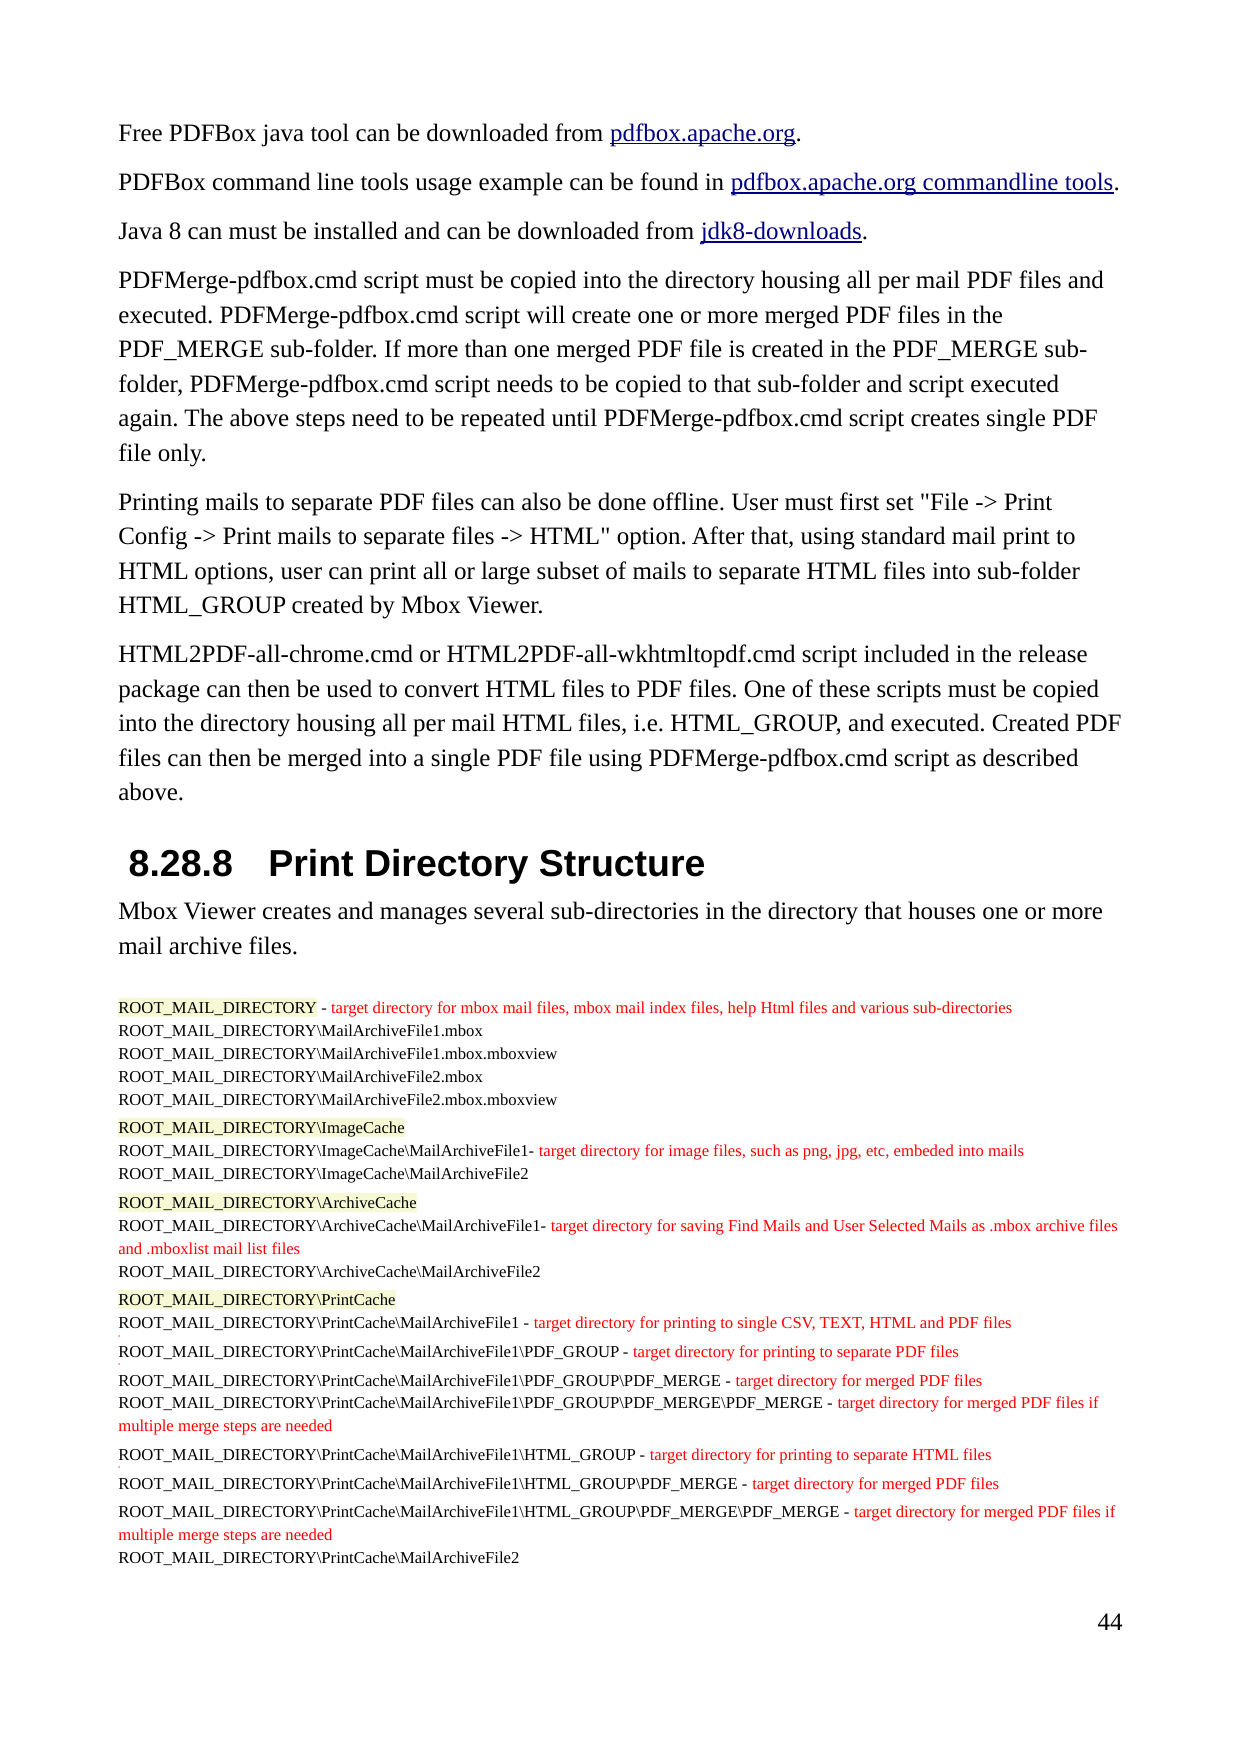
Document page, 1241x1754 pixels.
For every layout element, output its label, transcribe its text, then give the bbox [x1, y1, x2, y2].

text HTML2PDF-all-chrome.cmd or HTML2PDF-all-wkhtmltopdf.cmd script included in the release package can then be used to convert HTML files to PDF files. One of these scripts must be copied into the directory housing all per mail HTML files, i.e. HTML_GROUP, and executed. Created PDF files can then be merged into a single PDF file using PDFMerge-pdfbox.cmd script as described above. [118, 639, 1122, 806]
text PDFBox command line tools usage example can be found in pdfbox.apache.org commandline tools. [118, 167, 1122, 196]
text Mbox Viewer creates and manages several sub-directories in the directory that houses one or more mail archive files. ROOT_MAIL_DIRECTORY - target directory for mbox mail files, mbox mail index files, help Html files and various sub-directories ROOT_MAIL_DIRECTORY\MailArchiveFile1.mbox ROOT_MAIL_DIRECTORY\MailArchiveFile1.mbox.mboxview ROOT_MAIL_DIRECTORY\MailArchiveFile2.mbox ROOT_MAIL_DIRECTORY\MailArchiveFile2.mbox.mboxview ROOT_MAIL_DIRECTORY\ImageCache ROOT_MAIL_DIRECTORY\ImageCache\MailArchiveFile1- target directory for image files, such as png, jpg, etc, embeded into mails ROOT_MAIL_DIRECTORY\ImageCache\MailArchiveFile2 ROOT_MAIL_DIRECTORY\ArchiveCache ROOT_MAIL_DIRECTORY\ArchiveCache\MailArchiveFile1- target directory for saving Find Mails and User Selected Mails as .mbox archive files and .mboxlist mail list files ROOT_MAIL_DIRECTORY\ArchiveCache\MailArchiveFile2 ROOT_MAIL_DIRECTORY\PrintCache ROOT_MAIL_DIRECTORY\PrintCache\MailArchiveFile1 - target directory for printing to single CSV, TEXT, HTML and PDF files z ROOT_MAIL_DIRECTORY\PrintCache\MailArchiveFile1\PDF_GROUP - target directory for printing to separate PDF files z ROOT_MAIL_DIRECTORY\PrintCache\MailArchiveFile1\PDF_GROUP\PDF_MERGE - target directory for merged PDF files ROOT_MAIL_DIRECTORY\PrintCache\MailArchiveFile1\PDF_GROUP\PDF_MERGE\PDF_MERGE - target directory for merged PDF files if multiple merge steps are needed ROOT_MAIL_DIRECTORY\PrintCache\MailArchiveFile1\HTML_GROUP - target directory for printing to separate HTML files z ROOT_MAIL_DIRECTORY\PrintCache\MailArchiveFile1\HTML_GROUP\PDF_MERGE - target directory for merged PDF files ROOT_MAIL_DIRECTORY\PrintCache\MailArchiveFile1\HTML_GROUP\PDF_MERGE\PDF_MERGE - target directory for merged PDF files if multiple merge steps are needed ROOT_MAIL_DIRECTORY\PrintCache\MailArchiveFile2 [118, 896, 1122, 1567]
text Printing mails to separate PDF files can also be done offline. User must first set "File -> Print Config -> Print mails to separate files -> HTML" option. After that, using standard mail print to HTML options, user can print all or large subset of mails to separate HTML files into sub-folder HTML_GROUP created by Mbox Viewer. [118, 487, 1122, 619]
text PDFMerge-pdfbox.cmd script must be copied into the directory housing all per mail PDF files and executed. PDFMerge-pdfbox.cmd script will create one or more merged PDF files in the PDF_MERGE sub-folder. If more than one merged PDF file is created in the PDF_MERGE sub-folder, PDFMerge-pdfbox.cmd script needs to be copied to that sub-folder and script executed again. The above steps need to be repeated until PDFMerge-pdfbox.cmd script creates single PDF file only. [118, 265, 1122, 466]
text Java 8 can must be installed and can be downloaded from jdk8-downloads. [118, 216, 1122, 245]
text Free PDFBox java tool can be downloaded from pdfbox.apache.org. [118, 118, 1122, 147]
subtitle Print Directory Structure [118, 841, 1122, 884]
